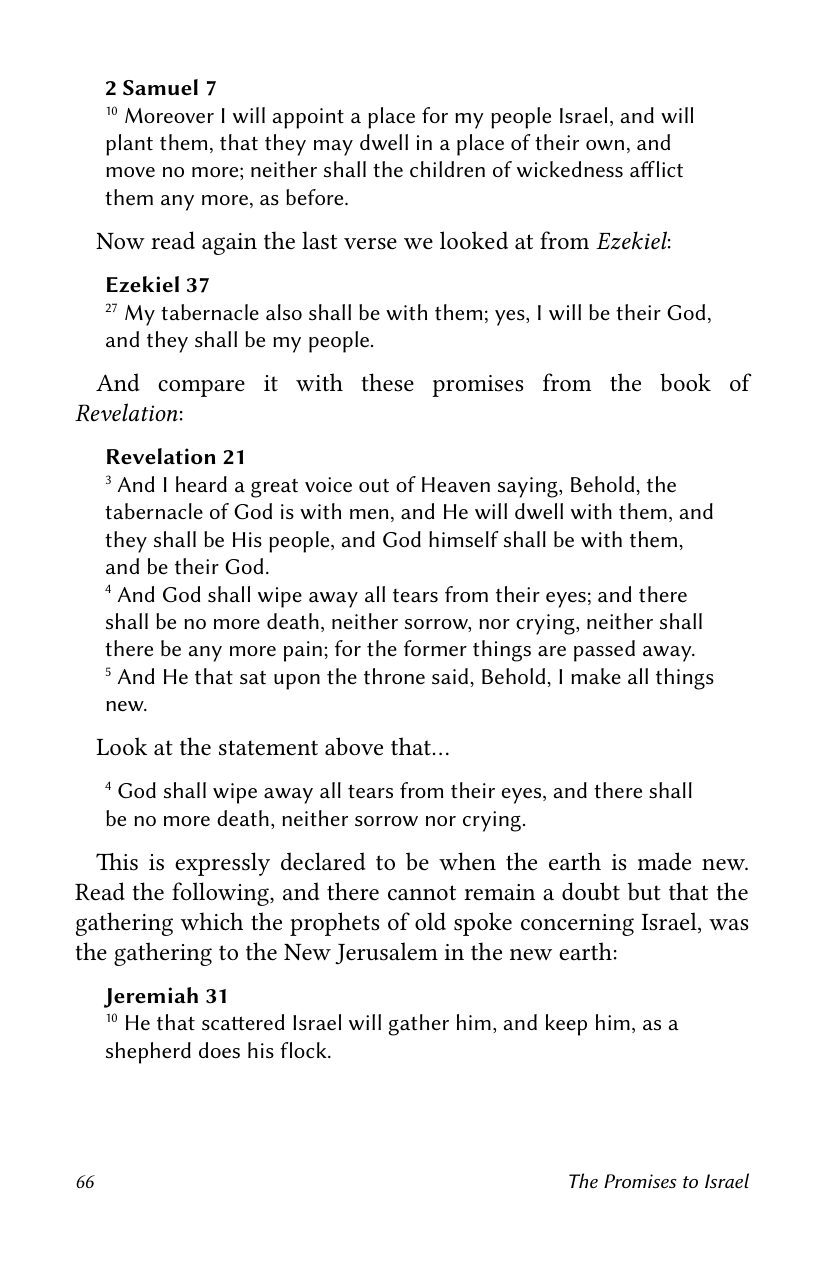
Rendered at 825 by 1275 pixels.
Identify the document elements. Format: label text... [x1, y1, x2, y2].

text And compare it with these promises from the book of Revelation: [75, 369, 750, 428]
text Ezekiel 37 [105, 272, 750, 298]
text 4 God shall wipe away all tears from their eyes, and there shall be no more death, neither sorrow nor crying. [105, 778, 720, 832]
text 4 And God shall wipe away all tears from their eyes; and there shall be no more death, neither sorrow, nor crying, neither shall there be any more pain; for the former things are passed away. [105, 581, 720, 662]
text 3 And I heard a great voice out of Heaven saying, Behold, the tabernacle of God is with men, and He will dwell with them, and they shall be His people, and God himself shall be with them, and be their God. [105, 472, 720, 580]
text 10 Moreover I will appoint a place for my people Israel, and will plant them, that they may dwell in a place of their own, and move no more; neither shall the children of wickedness afflict them any more, as before. [105, 103, 720, 211]
text Revelation 21 [105, 444, 750, 470]
text Look at the statement above that... [75, 733, 750, 762]
text 10 He that scattered Israel will gather him, and keep him, as a shepherd does his flock. [105, 1010, 720, 1064]
text 2 Samuel 7 [105, 75, 750, 101]
text 27 My tabernacle also shall be with them; yes, I will be their God, and they shall be my people. [105, 300, 720, 353]
text 5 And He that sat upon the throne said, Behold, I make all things new. [105, 664, 720, 717]
text Now read again the last verse we looked at from Ezekiel: [75, 227, 750, 256]
text This is expressly declared to be when the earth is made new. Read the following, and there cannot remain a doubt but that the gathering which the prophets of old spoke concerning Israel, was the gathering to the New Jerusalem in the new earth: [75, 848, 750, 966]
text Jeremiah 31 [105, 983, 750, 1009]
